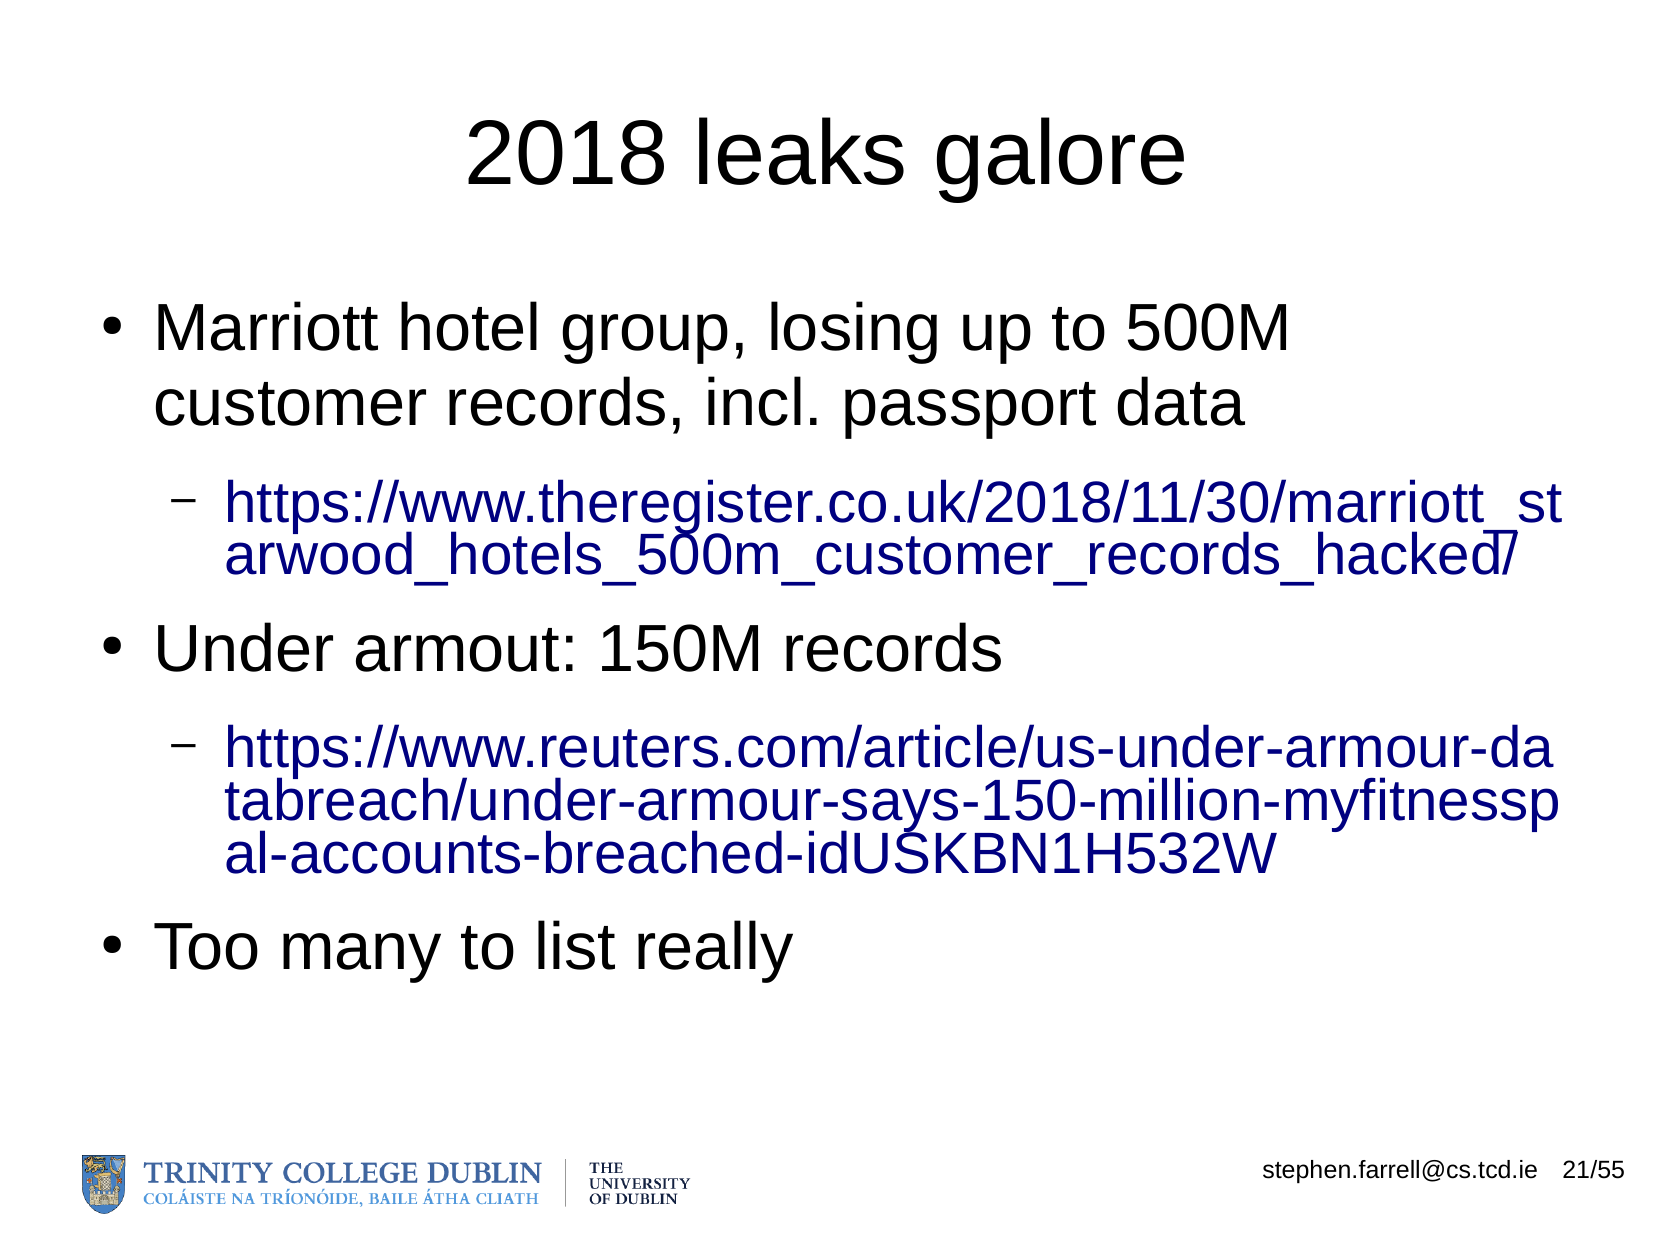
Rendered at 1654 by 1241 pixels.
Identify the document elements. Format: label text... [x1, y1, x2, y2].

picture [82, 1155, 694, 1214]
title 2018 leaks galore [82, 49, 1571, 257]
list Marriott hotel group, losing up to 500M customer records, incl. passport data https://www.theregister.co.uk/2018/11/30/marriott_starwood_hotels_500m_customer_records_hacked/ Under armout: 150M records https://www.reuters.com/article/us-under-armour-databreach/under-armour-says-150-million-myfitnesspal-accounts-breached-idUSKBN1H532W Too many to list really [82, 290, 1571, 1010]
